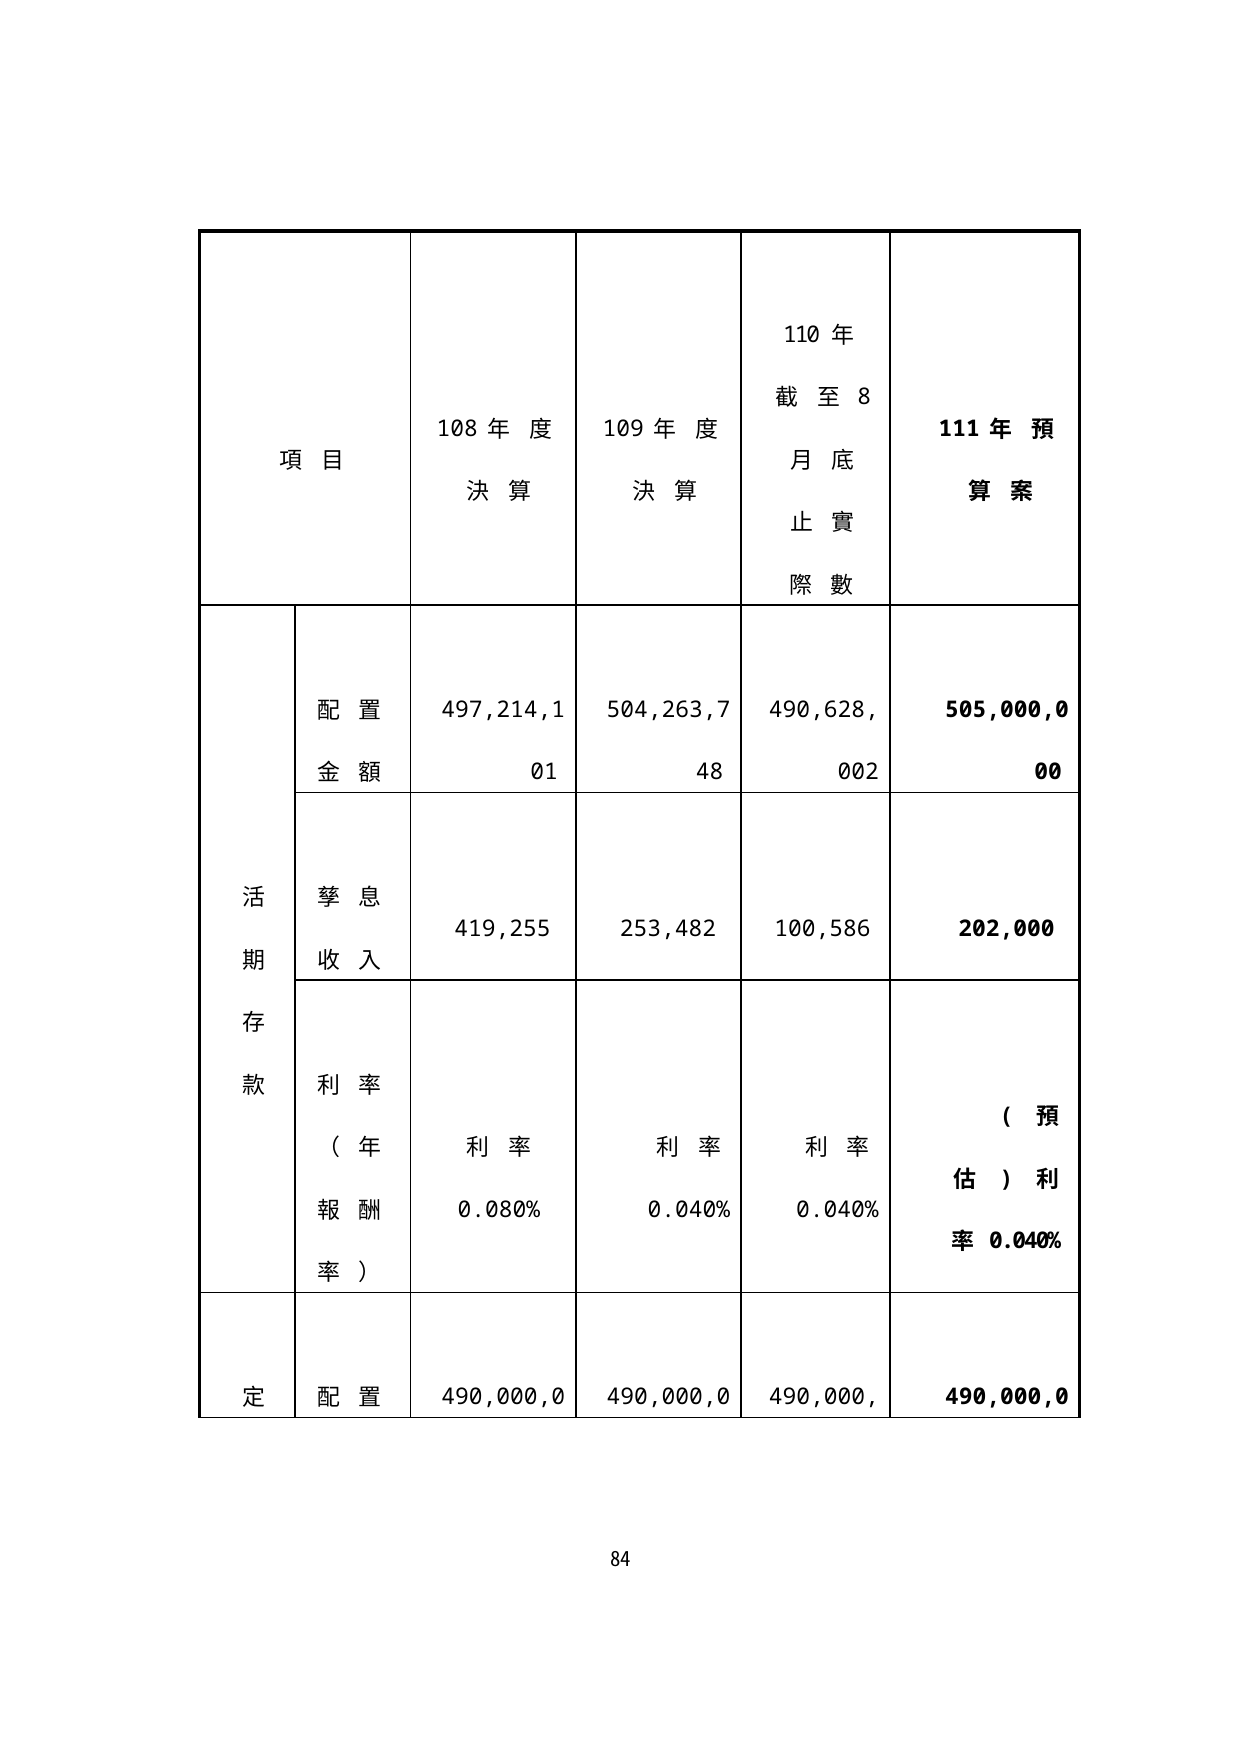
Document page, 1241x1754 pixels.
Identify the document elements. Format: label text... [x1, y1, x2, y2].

table_cell 孳息收入 [296, 793, 410, 979]
table_header 109年度決算 [577, 233, 740, 604]
table_cell 活期存款 [201, 606, 294, 1292]
table_cell 490,000,0 [411, 1293, 575, 1417]
table_header 108年度決算 [411, 233, 575, 604]
table_cell 505,000,000 [891, 606, 1078, 792]
table_cell 253,482 [577, 793, 740, 979]
table_cell 100,586 [742, 793, 889, 979]
table_cell 利率（年報酬率） [296, 981, 410, 1292]
table_header 111年預算案 [891, 233, 1078, 604]
table_cell 490,628,002 [742, 606, 889, 792]
table_cell 419,255 [411, 793, 575, 979]
table_cell 497,214,101 [411, 606, 575, 792]
table_cell 利率0.040% [742, 981, 889, 1292]
table_cell 504,263,748 [577, 606, 740, 792]
table_cell 利率0.040% [577, 981, 740, 1292]
table_cell 490,000,0 [891, 1293, 1078, 1417]
table_cell 490,000, [742, 1293, 889, 1417]
table_cell 配置金額 [296, 606, 410, 792]
table_cell 202,000 [891, 793, 1078, 979]
table_cell (預估)利率0.040% [891, 981, 1078, 1292]
table_cell 定 [201, 1293, 294, 1417]
table_header 110年截至8月底止實際數 [742, 233, 889, 604]
table_cell 配置 [296, 1293, 410, 1417]
table_cell 490,000,0 [577, 1293, 740, 1417]
table_cell 利率0.080% [411, 981, 575, 1292]
table_header 項目 [201, 233, 410, 604]
